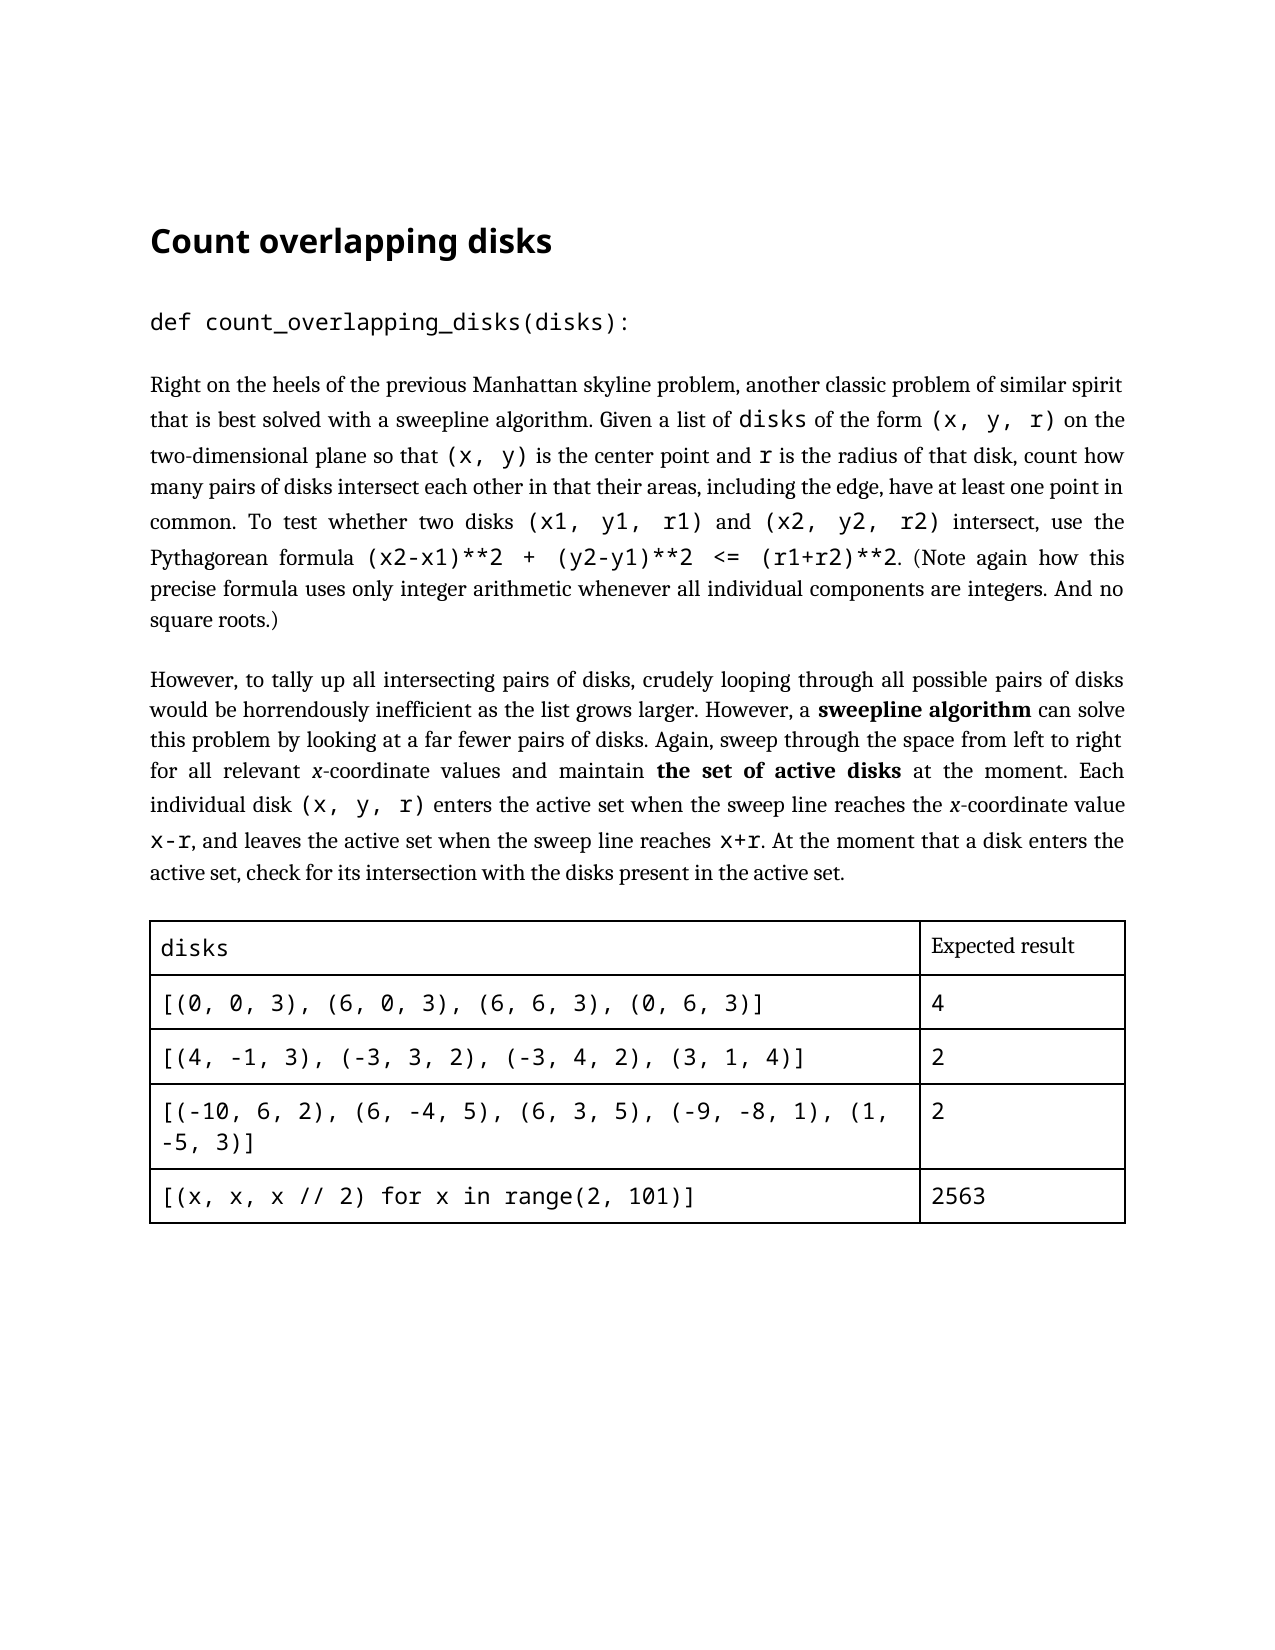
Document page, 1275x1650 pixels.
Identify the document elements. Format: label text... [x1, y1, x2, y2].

table_cell [(-10, 6, 2), (6, -4, 5), (6, 3, 5), (-9, -8, 1), (1, -5, 3)] [151, 1085, 919, 1168]
subtitle Count overlapping disks [150, 218, 1125, 263]
table_cell [(x, x, x // 2) for x in range(2, 101)] [151, 1170, 919, 1222]
text However, to tally up all intersecting pairs of disks, crudely looping through all possible pairs of disks would be horrendously inefficient as the list grows larger. However, a sweepline algorithm can solve this problem by looking at a far fewer pairs of disks. Again, sweep through the space from left to right for all relevant x-coordinate values and maintain the set of active disks at the moment. Each individual disk (x, y, r) enters the active set when the sweep line reaches the x-coordinate value x-r, and leaves the active set when the sweep line reaches x+r. At the moment that a disk enters the active set, check for its intersection with the disks present in the active set. [150, 667, 1125, 886]
table_cell 2 [921, 1085, 1124, 1168]
table_cell 2 [921, 1030, 1124, 1082]
table_cell 2563 [921, 1170, 1124, 1222]
table_cell [(0, 0, 3), (6, 0, 3), (6, 6, 3), (0, 6, 3)] [151, 976, 919, 1028]
table_header disks [151, 922, 919, 974]
text Right on the heels of the previous Manhattan skyline problem, another classic problem of similar spirit that is best solved with a sweepline algorithm. Given a list of disks of the form (x, y, r) on the two-dimensional plane so that (x, y) is the center point and r is the radius of that disk, count how many pairs of disks intersect each other in that their areas, including the edge, have at least one point in common. To test whether two disks (x1, y1, r1) and (x2, y2, r2) intersect, use the Pythagorean formula (x2-x1)**2 + (y2-y1)**2 <= (r1+r2)**2. (Note again how this precise formula uses only integer arithmetic whenever all individual components are integers. And no square roots.) [150, 372, 1125, 633]
text def count_overlapping_disks(disks): [150, 306, 1125, 337]
table_cell [(4, -1, 3), (-3, 3, 2), (-3, 4, 2), (3, 1, 4)] [151, 1030, 919, 1082]
table_cell 4 [921, 976, 1124, 1028]
table_header Expected result [921, 922, 1124, 974]
